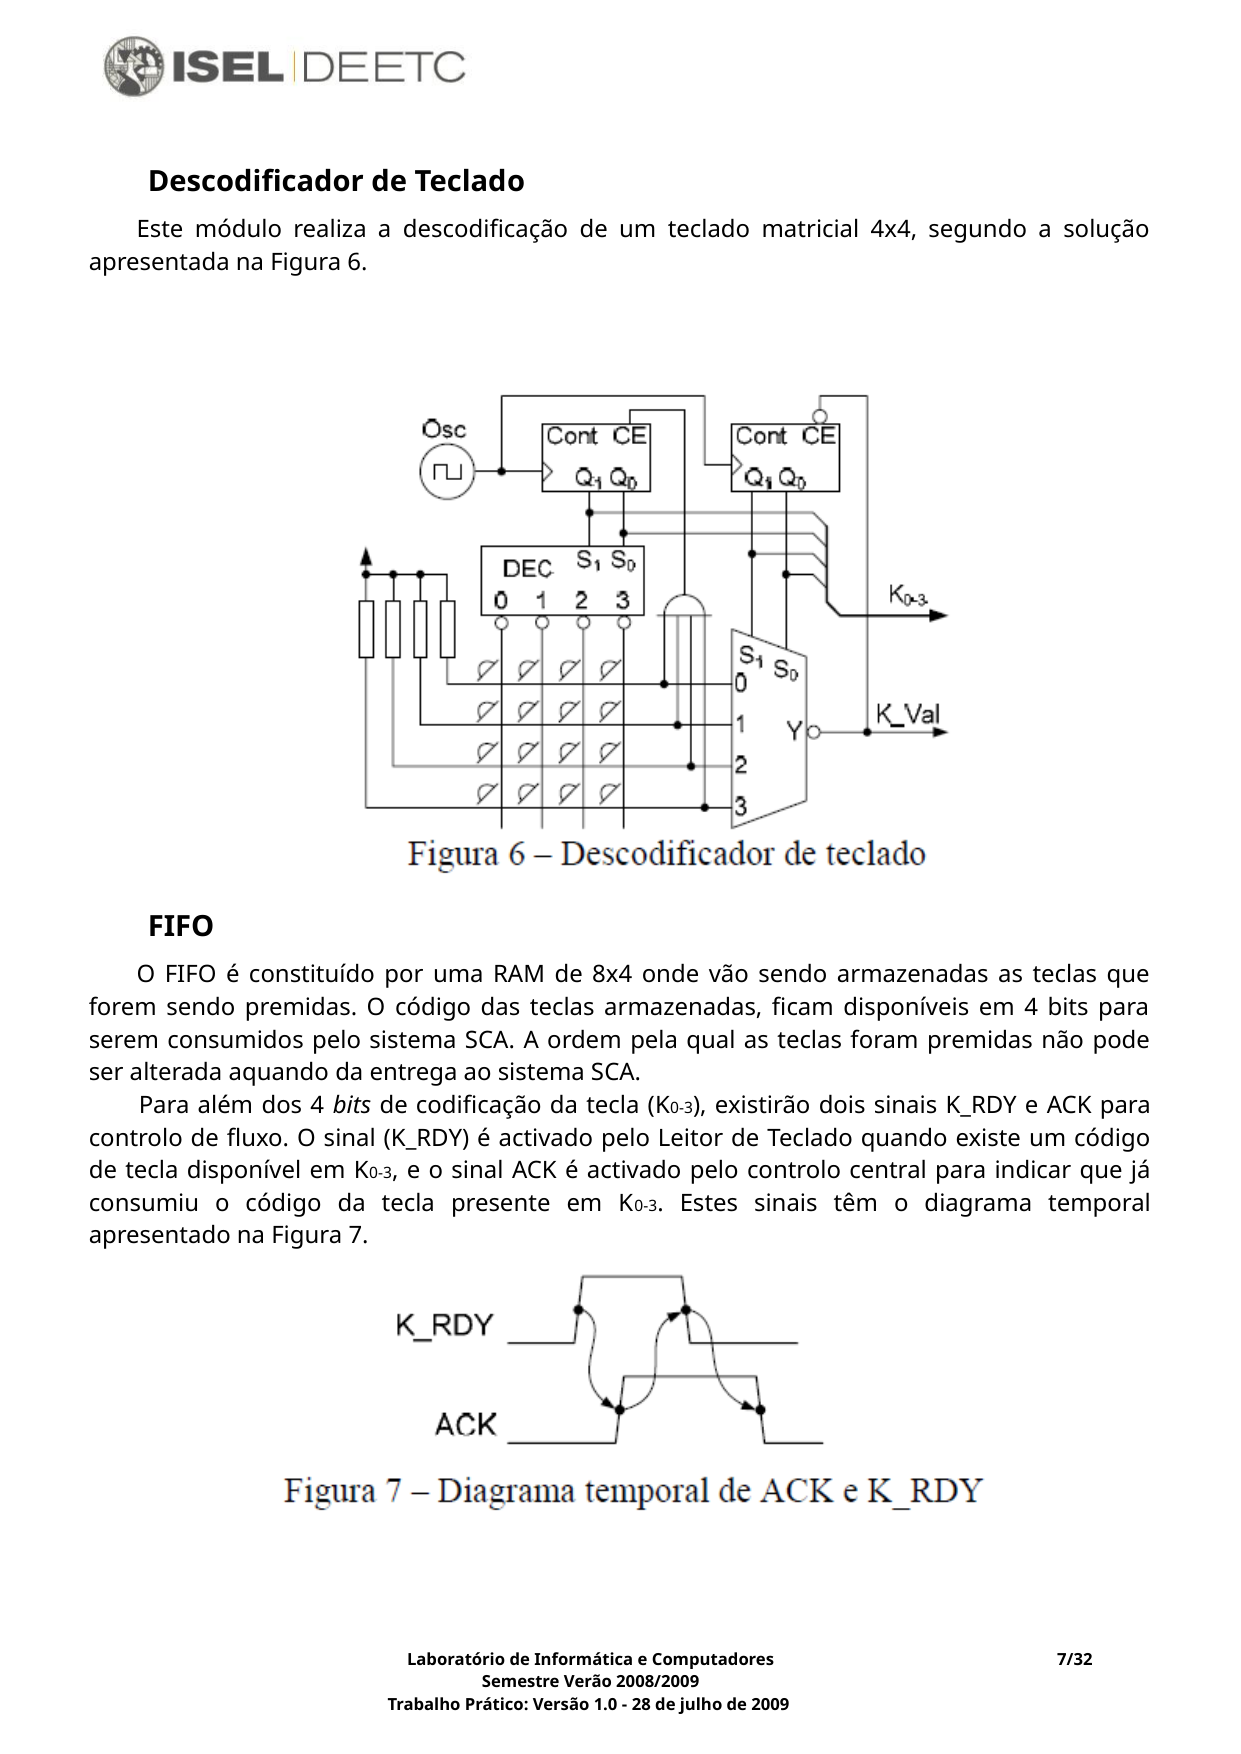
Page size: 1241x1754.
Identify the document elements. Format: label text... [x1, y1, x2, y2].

text Para além dos 4 bits de codificação da tecla (K0-3), existirão dois sinais K_RDY e ACK para controlo de fluxo. O sinal (K_RDY) é activado pelo Leitor de Teclado quando existe um código de tecla disponível em K0-3, e o sinal ACK é activado pelo controlo central para indicar que já consumiu o código da tecla presente em K0-3. Estes sinais têm o diagrama temporal apresentado na Figura 7. [88, 1088, 1152, 1251]
subtitle FIFO [88, 906, 1152, 945]
subtitle Descodificador de Teclado [88, 160, 1152, 200]
picture [301, 350, 986, 906]
text O FIFO é constituído por uma RAM de 8x4 onde vão sendo armazenadas as teclas que forem sendo premidas. O código das teclas armazenadas, ficam disponíveis em 4 bits para serem consumidos pelo sistema SCA. A ordem pela qual as teclas foram premidas não pode ser alterada aquando da entrega ao sistema SCA. [88, 957, 1152, 1088]
picture [235, 1250, 1005, 1518]
picture [94, 21, 496, 122]
text Este módulo realiza a descodificação de um teclado matricial 4x4, segundo a solução apresentada na Figura 6. [88, 212, 1152, 277]
